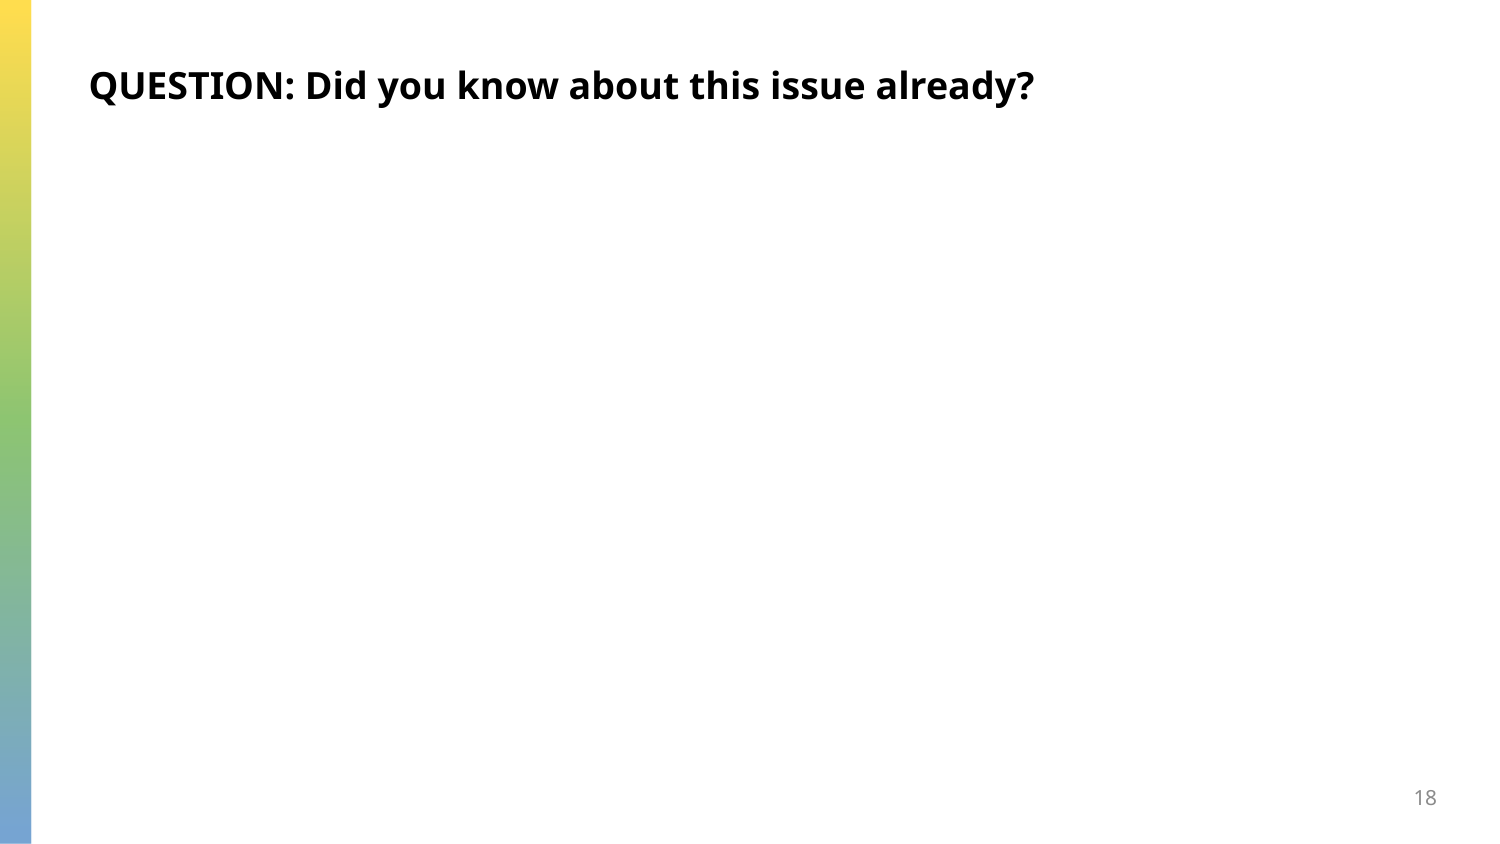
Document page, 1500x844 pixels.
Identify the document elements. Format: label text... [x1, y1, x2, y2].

list QUESTION: Did you know about this issue already? [88, 61, 1442, 157]
picture [0, 0, 1500, 844]
